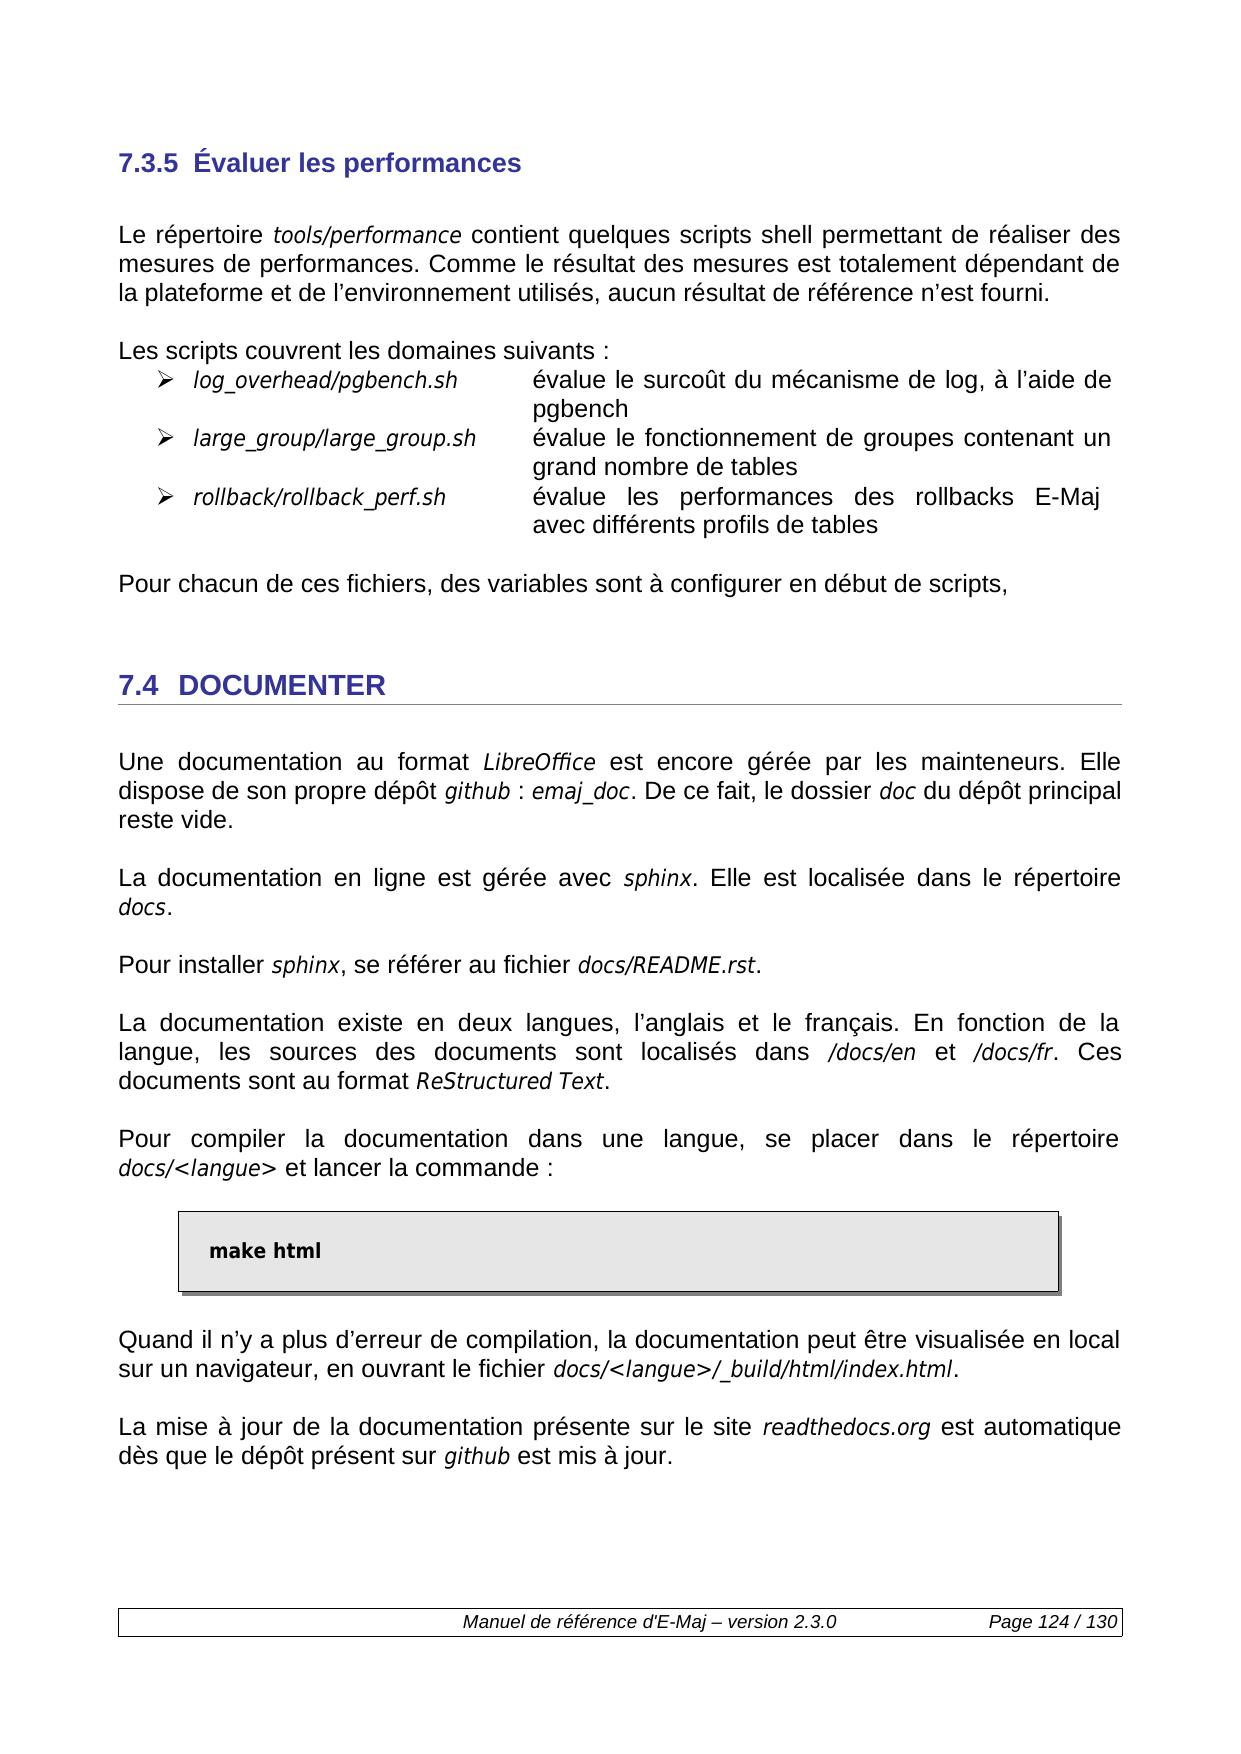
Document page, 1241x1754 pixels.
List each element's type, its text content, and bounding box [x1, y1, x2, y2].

text Pour compiler la documentation dans une langue, se placer dans le répertoire docs/<langue> et lancer la commande : [118, 1124, 1122, 1182]
text La mise à jour de la documentation présente sur le site readthedocs.org est automatique dès que le dépôt présent sur github est mis à jour. [118, 1412, 1122, 1470]
list large_group/large_group.sh évalue le fonctionnement de groupes contenant un grand nombre de tables [156, 423, 1122, 481]
text Pour chacun de ces fichiers, des variables sont à configurer en début de scripts, [118, 568, 1122, 598]
text Quand il n’y a plus d’erreur de compilation, la documentation peut être visualisée en local sur un navigateur, en ouvrant le fichier docs/<langue>/_build/html/index.html. [118, 1325, 1122, 1383]
text Le répertoire tools/performance contient quelques scripts shell permettant de réaliser des mesures de performances. Comme le résultat des mesures est totalement dépendant de la plateforme et de l’environnement utilisés, aucun résultat de référence n’est fourni. [118, 220, 1122, 307]
text Les scripts couvrent les domaines suivants : [118, 336, 1122, 365]
list log_overhead/pgbench.sh évalue le surcoût du mécanisme de log, à l’aide de pgbench [156, 365, 1122, 423]
text make html [179, 1236, 1058, 1260]
subtitle Documenter [118, 668, 1122, 704]
text Une documentation au format LibreOffice est encore gérée par les mainteneurs. Elle dispose de son propre dépôt github : emaj_doc. De ce fait, le dossier doc du dépôt principal reste vide. [118, 746, 1122, 834]
subtitle Évaluer les performances [118, 147, 1122, 178]
text La documentation existe en deux langues, l’anglais et le français. En fonction de la langue, les sources des documents sont localisés dans /docs/en et /docs/fr. Ces documents sont au format ReStructured Text. [118, 1008, 1122, 1095]
text La documentation en ligne est gérée avec sphinx. Elle est localisée dans le répertoire docs. [118, 863, 1122, 921]
list rollback/rollback_perf.sh évalue les performances des rollbacks E-Maj avec différents profils de tables [156, 481, 1122, 539]
text Pour installer sphinx, se référer au fichier docs/README.rst. [118, 950, 1122, 979]
